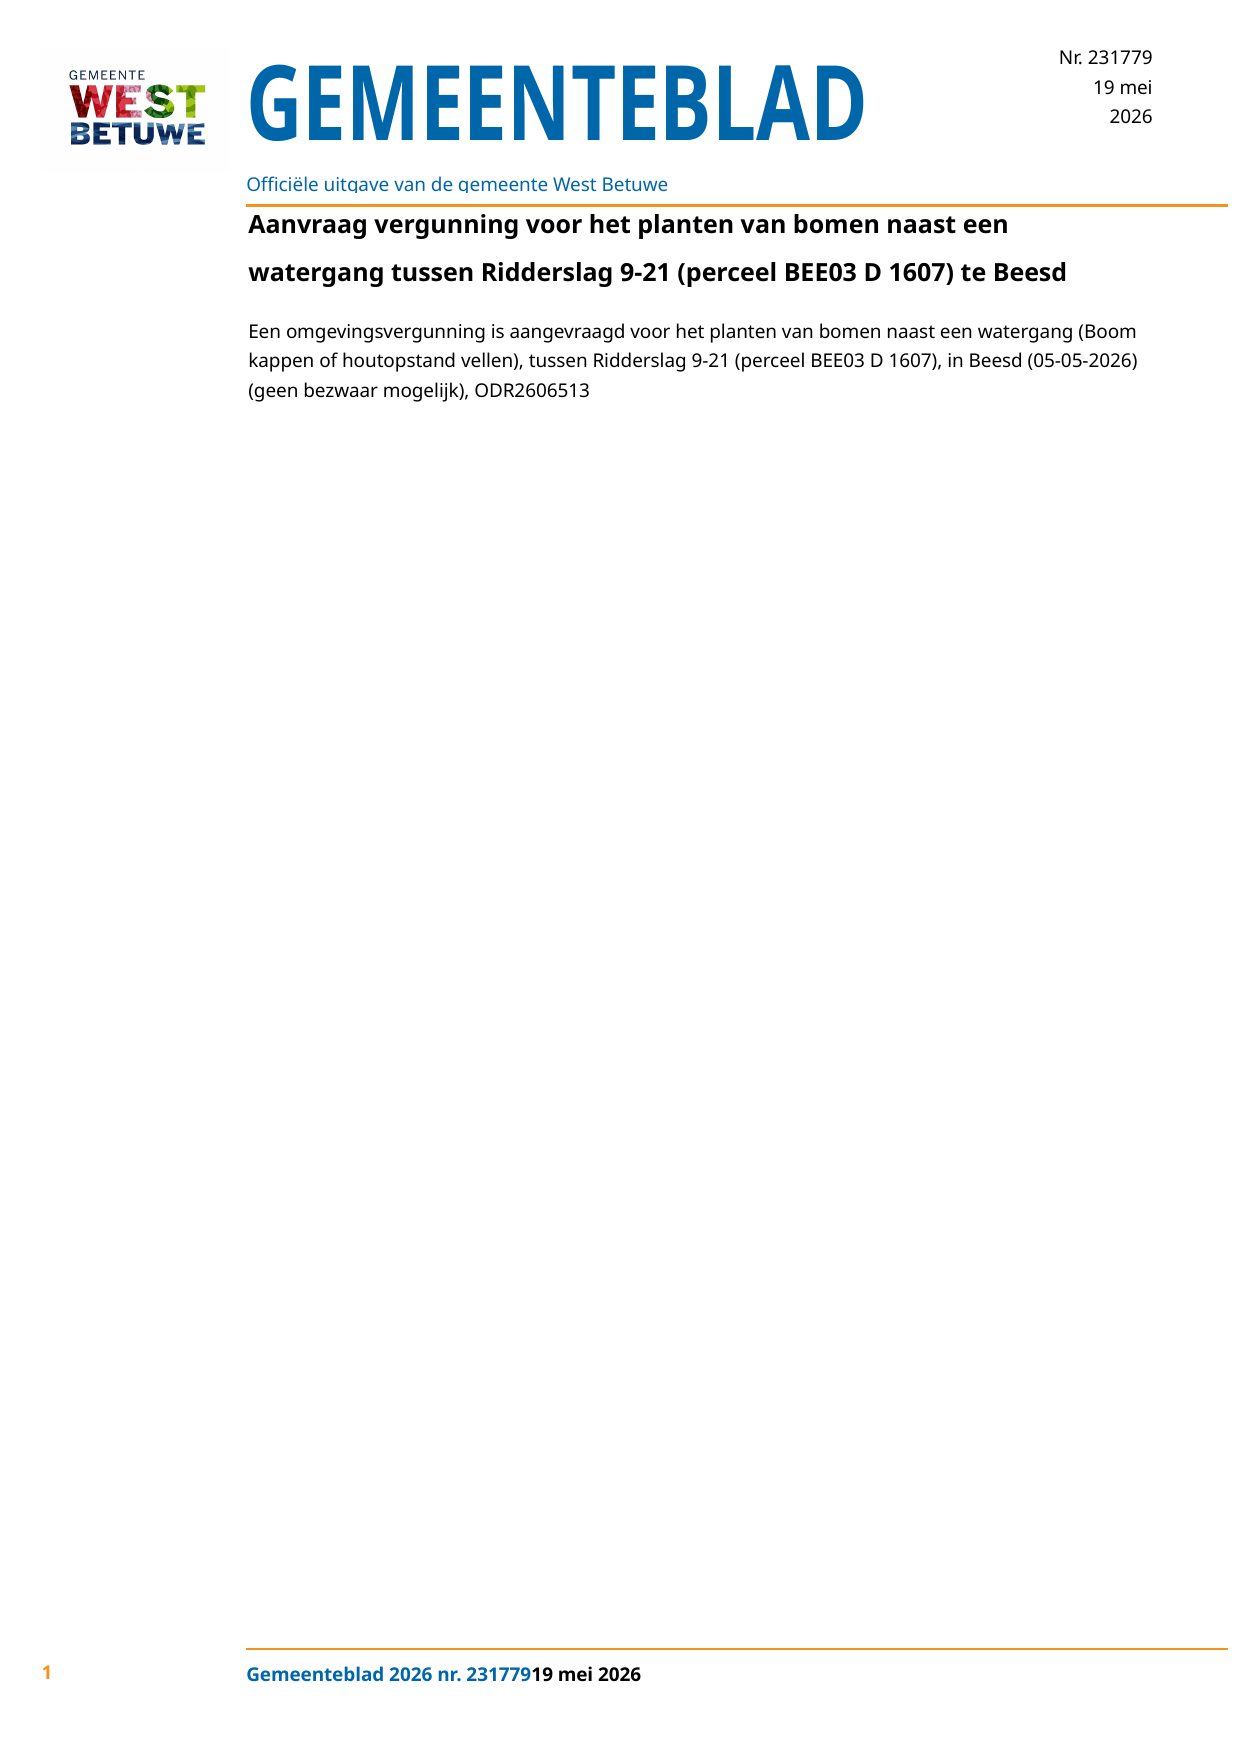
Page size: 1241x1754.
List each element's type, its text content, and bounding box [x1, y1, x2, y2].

text Een omgevingsvergunning is aangevraagd voor het planten van bomen naast een watergang (Boom kappen of houtopstand vellen), tussen Ridderslag 9-21 (perceel BEE03 D 1607), in Beesd (05-05-2026) (geen bezwaar mogelijk), ODR2606513 [248, 318, 1152, 403]
text Aanvraag vergunning voor het planten van bomen naast een watergang tussen Ridderslag 9-21 (perceel BEE03 D 1607) te Beesd [248, 207, 1152, 288]
picture [41, 47, 231, 172]
